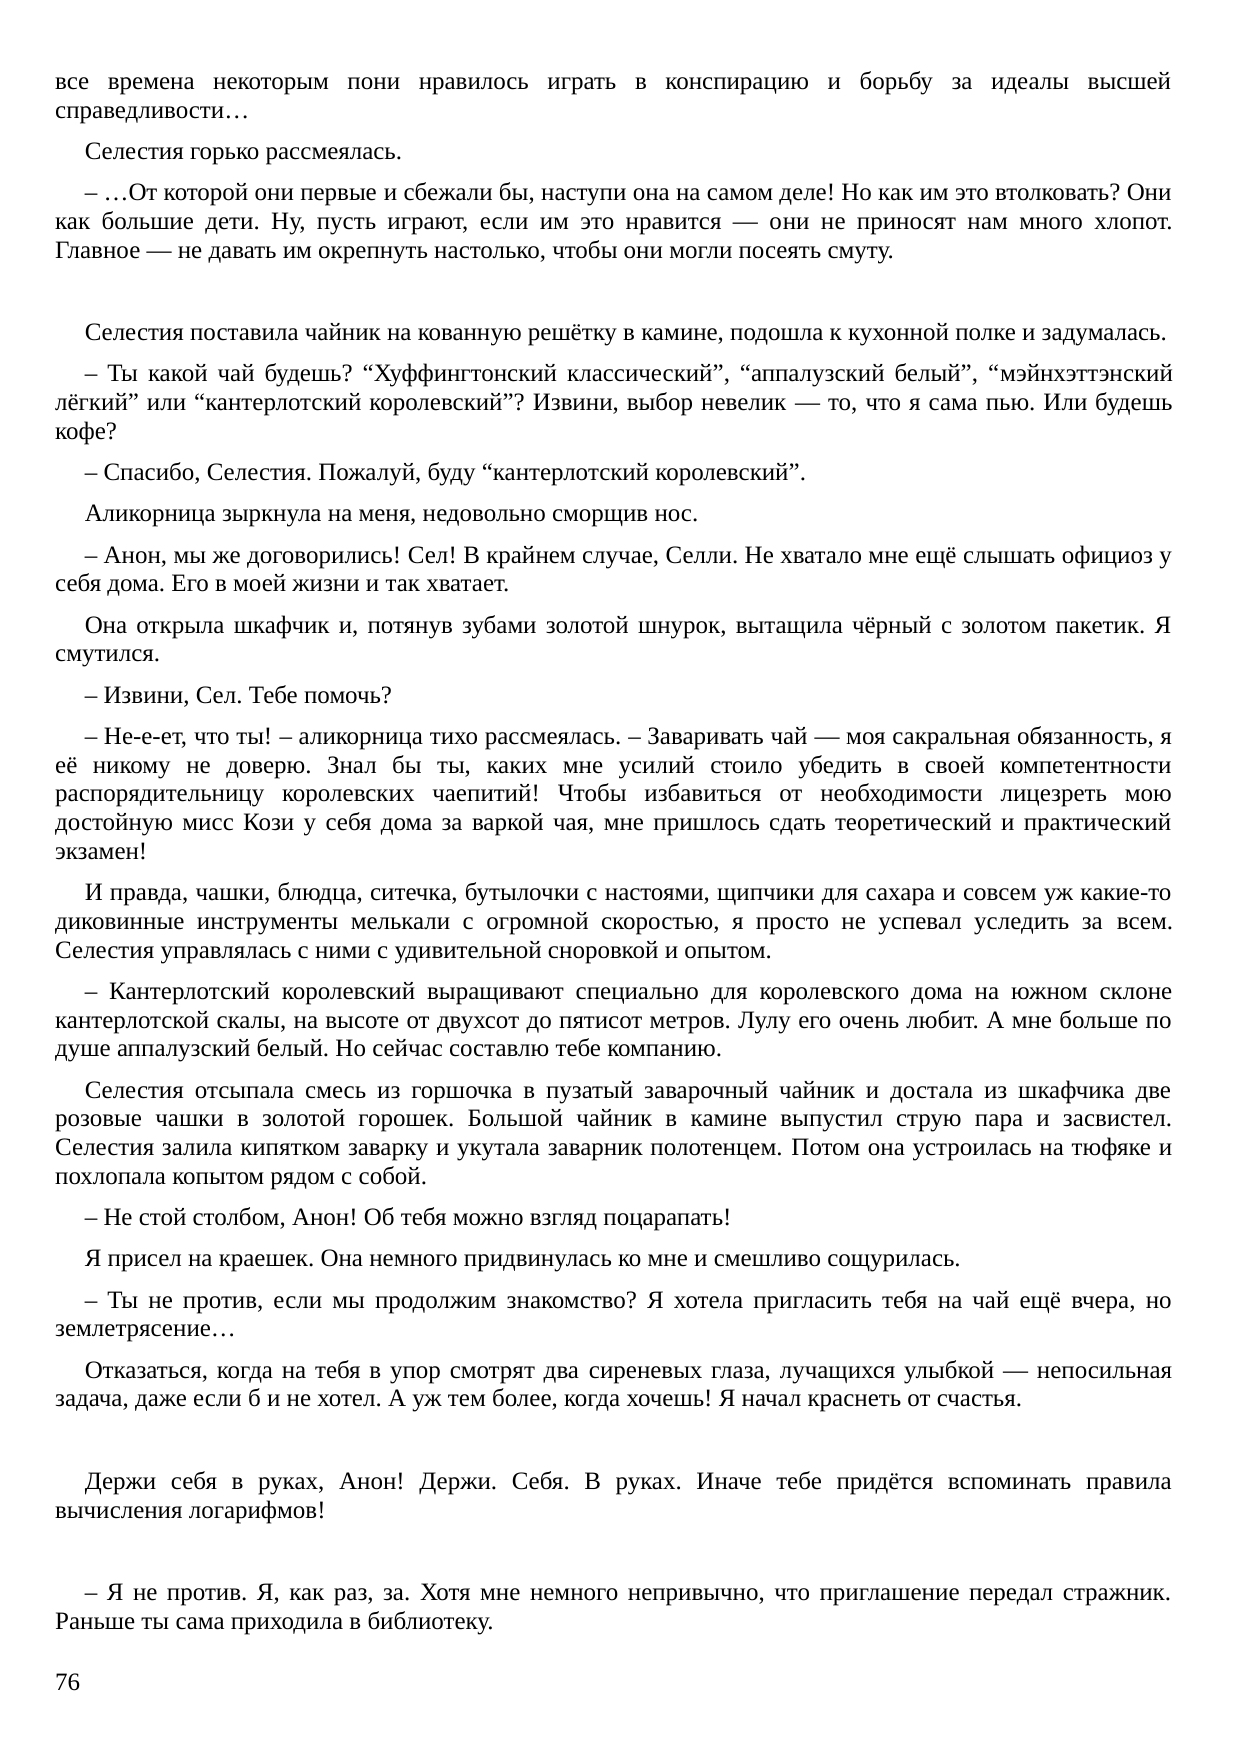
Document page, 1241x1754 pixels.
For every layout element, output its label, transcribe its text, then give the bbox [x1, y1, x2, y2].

text Селестия отсыпала смесь из горшочка в пузатый заварочный чайник и достала из шкафчика две розовые чашки в золотой горошек. Большой чайник в камине выпустил струю пара и засвистел. Селестия залила кипятком заварку и укутала заварник полотенцем. Потом она устроилась на тюфяке и похлопала копытом рядом с собой. [55, 1075, 1173, 1190]
text – Спасибо, Селестия. Пожалуй, буду “кантерлотский королевский”. [55, 457, 1173, 486]
text – Ты не против, если мы продолжим знакомство? Я хотела пригласить тебя на чай ещё вчера, но землетрясение… [55, 1285, 1173, 1342]
text – Кантерлотский королевский выращивают специально для королевского дома на южном склоне кантерлотской скалы, на высоте от двухсот до пятисот метров. Лулу его очень любит. А мне больше по душе аппалузский белый. Но сейчас составлю тебе компанию. [55, 976, 1173, 1062]
text Отказаться, когда на тебя в упор смотрят два сиреневых глаза, лучащихся улыбкой — непосильная задача, даже если б и не хотел. А уж тем более, когда хочешь! Я начал краснеть от счастья. [55, 1355, 1173, 1412]
text – Не стой столбом, Анон! Об тебя можно взгляд поцарапать! [55, 1202, 1173, 1231]
text Селестия горько рассмеялась. [55, 136, 1173, 165]
text И правда, чашки, блюдца, ситечка, бутылочки с настоями, щипчики для сахара и совсем уж какие-то диковинные инструменты мелькали с огромной скоростью, я просто не успевал уследить за всем. Селестия управлялась с ними с удивительной сноровкой и опытом. [55, 877, 1173, 963]
text – Я не против. Я, как раз, за. Хотя мне немного непривычно, что приглашение передал стражник. Раньше ты сама приходила в библиотеку. [55, 1577, 1173, 1635]
text Селестия поставила чайник на кованную решётку в камине, подошла к кухонной полке и задумалась. [55, 317, 1173, 346]
text – Ты какой чай будешь? “Хуффингтонский классический”, “аппалузский белый”, “мэйнхэттэнский лёгкий” или “кантерлотский королевский”? Извини, выбор невелик — то, что я сама пью. Или будешь кофе? [55, 358, 1173, 445]
text Аликорница зыркнула на меня, недовольно сморщив нос. [55, 498, 1173, 527]
text Я присел на краешек. Она немного придвинулась ко мне и смешливо сощурилась. [55, 1243, 1173, 1272]
text – …От которой они первые и сбежали бы, наступи она на самом деле! Но как им это втолковать? Они как большие дети. Ну, пусть играют, если им это нравится — они не приносят нам много хлопот. Главное — не давать им окрепнуть настолько, чтобы они могли посеять смуту. [55, 177, 1173, 263]
text Держи себя в руках, Анон! Держи. Себя. В руках. Иначе тебе придётся вспоминать правила вычисления логарифмов! [55, 1466, 1173, 1523]
text – Анон, мы же договорились! Сел! В крайнем случае, Селли. Не хватало мне ещё слышать официоз у себя дома. Его в моей жизни и так хватает. [55, 540, 1173, 597]
text Она открыла шкафчик и, потянув зубами золотой шнурок, вытащила чёрный с золотом пакетик. Я смутился. [55, 610, 1173, 667]
text – Не-е-ет, что ты! – аликорница тихо рассмеялась. – Заваривать чай — моя сакральная обязанность, я её никому не доверю. Знал бы ты, каких мне усилий стоило убедить в своей компетентности распорядительницу королевских чаепитий! Чтобы избавиться от необходимости лицезреть мою достойную мисс Кози у себя дома за варкой чая, мне пришлось сдать теоретический и практический экзамен! [55, 721, 1173, 865]
text – Извини, Сел. Тебе помочь? [55, 680, 1173, 708]
text все времена некоторым пони нравилось играть в конспирацию и борьбу за идеалы высшей справедливости… [55, 66, 1173, 123]
